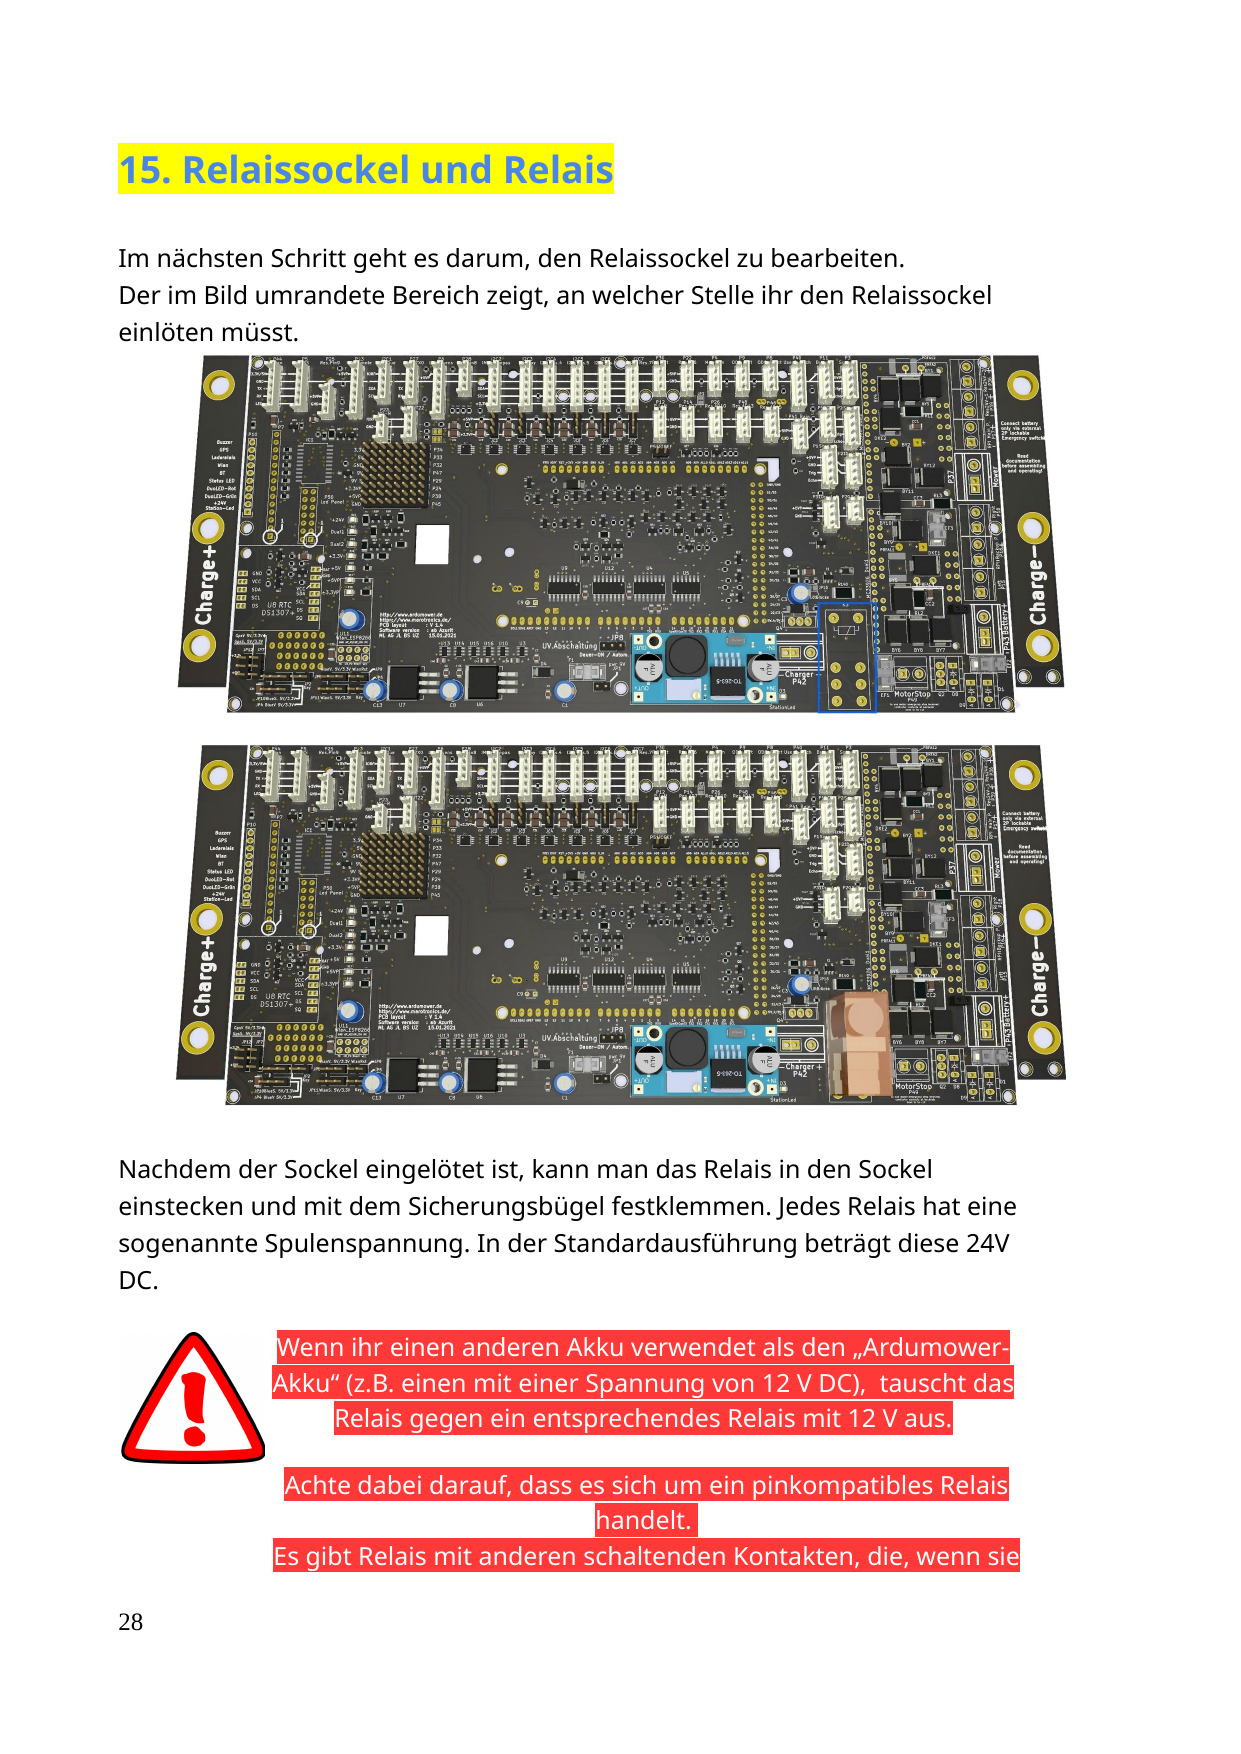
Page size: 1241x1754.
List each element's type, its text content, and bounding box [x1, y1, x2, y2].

text Achte dabei darauf, dass es sich um ein pinkompatibles Relais handelt. Es gibt Relais mit anderen schaltenden Kontakten, die, wenn sie [272, 1466, 1022, 1572]
text Nachdem der Sockel eingelötet ist, kann man das Relais in den Sockel einstecken und mit dem Sicherungsbügel festklemmen. Jedes Relais hat eine sogenannte Spulenspannung. In der Standardausführung beträgt diese 24V DC. [118, 381, 1022, 1297]
picture [121, 1332, 265, 1464]
picture [168, 349, 1072, 719]
text Wenn ihr einen anderen Akku verwendet als den „Ardumower-Akku“ (z.B. einen mit einer Spannung von 12 V DC), tauscht das Relais gegen ein entsprechendes Relais mit 12 V aus. [118, 1328, 1022, 1434]
subtitle 15. Relaissockel und Relais [118, 143, 1122, 194]
text Im nächsten Schritt geht es darum, den Relaissockel zu bearbeiten. Der im Bild umrandete Bereich zeigt, an welcher Stelle ihr den Relaissockel einlöten müsst. [118, 238, 1022, 349]
picture [168, 736, 1072, 1112]
